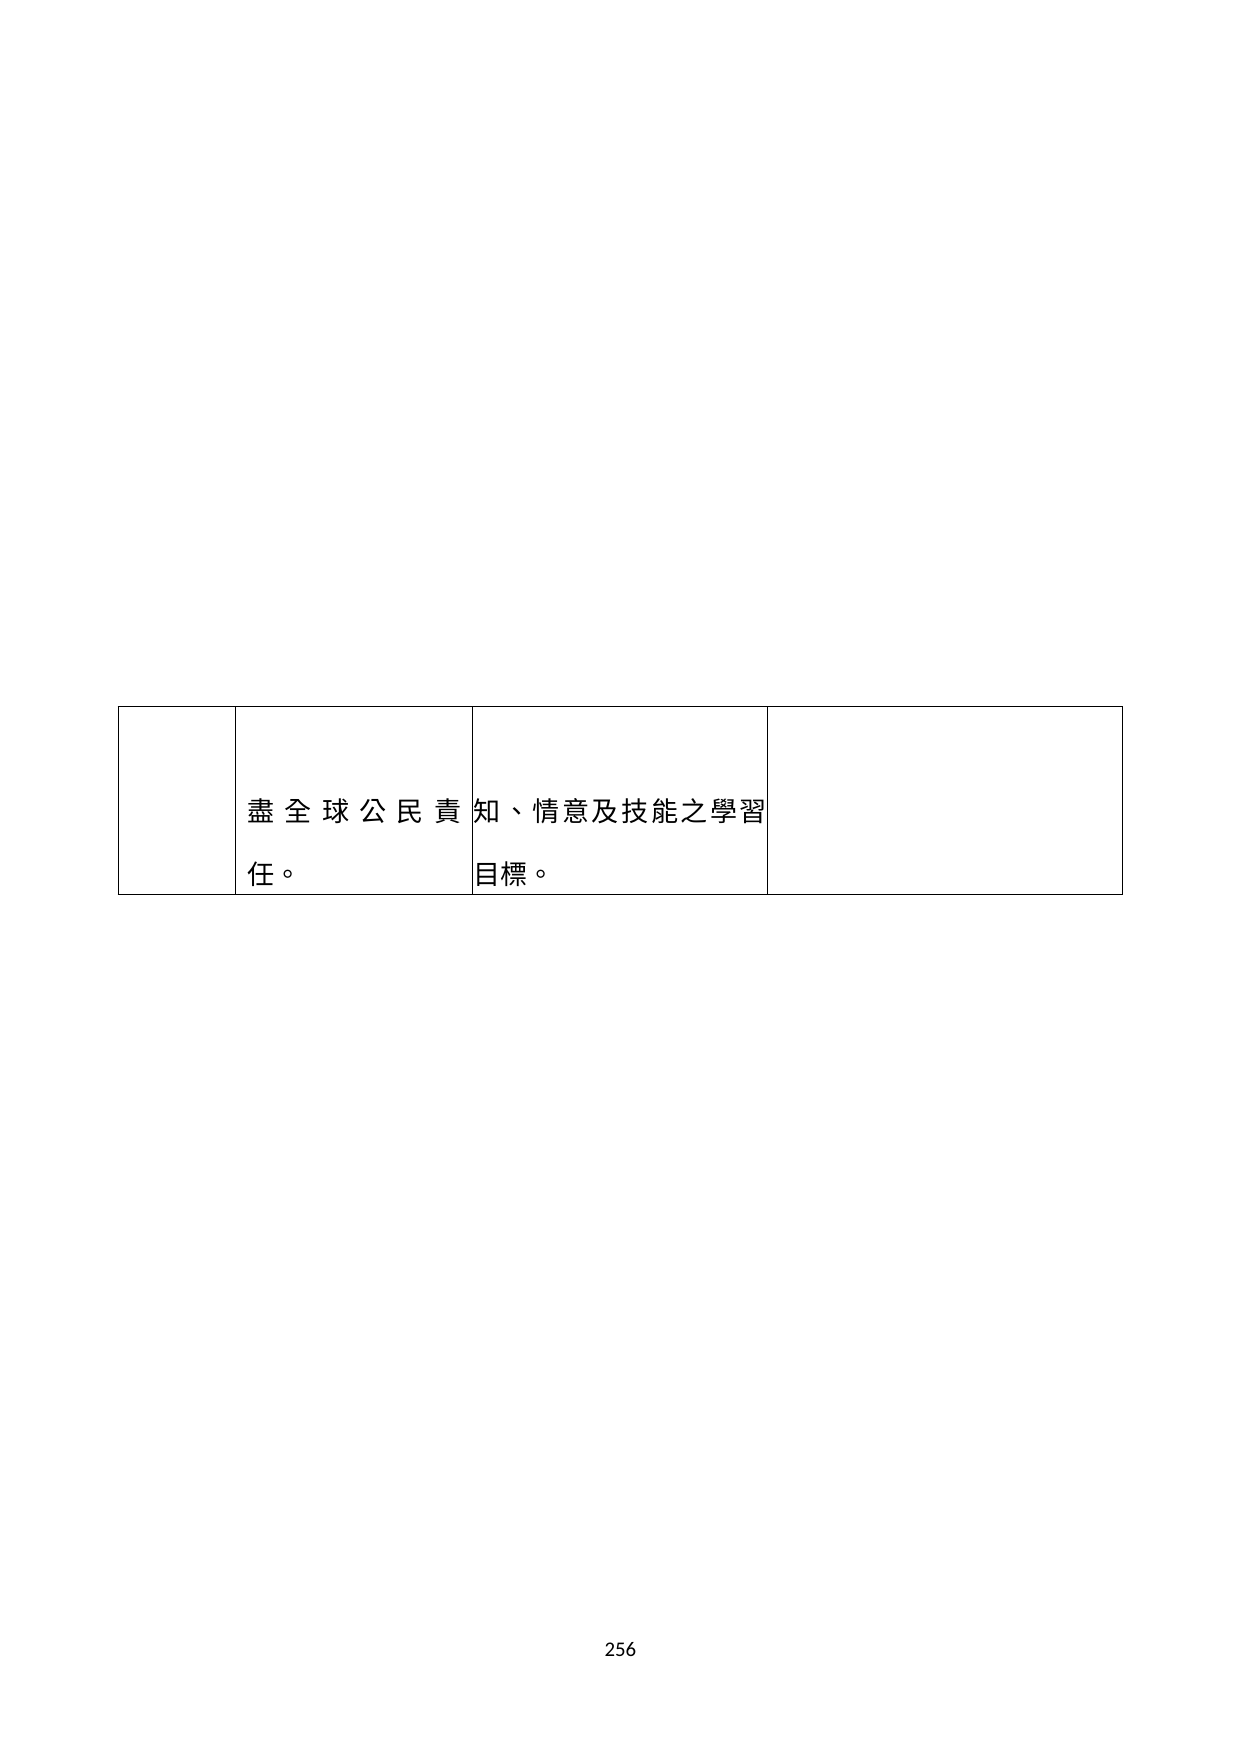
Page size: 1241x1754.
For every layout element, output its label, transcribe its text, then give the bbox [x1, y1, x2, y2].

table_cell [768, 707, 1122, 893]
table_cell [119, 707, 235, 893]
table_cell 盡全球公民責任。 [236, 707, 472, 893]
table_cell 知、情意及技能之學習目標。 [473, 707, 767, 893]
